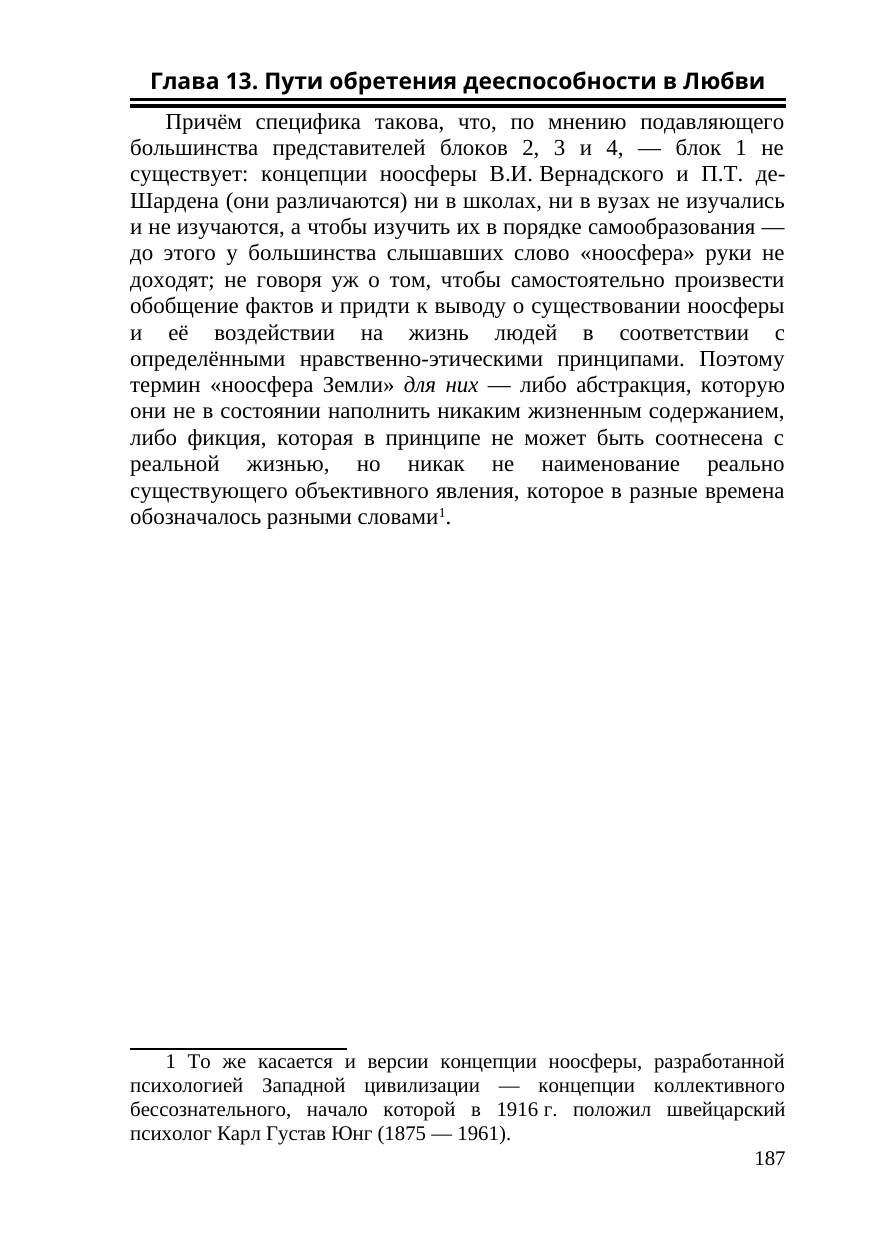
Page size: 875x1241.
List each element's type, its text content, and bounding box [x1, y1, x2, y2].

text То же касается и версии концепции ноосферы, разработанной психологией Западной цивилизации — концепции коллективного бессознательного, начало которой в 1916 г. положил швейцарский психолог Карл Густав Юнг (1875 — 1961). [130, 1049, 786, 1145]
text Причём специфика такова, что, по мнению подавляющего большинства представителей блоков 2, 3 и 4, — блок 1 не существует: концепции ноосферы В.И. Вернадского и П.Т. де-Шардена (они различаются) ни в школах, ни в вузах не изучались и не изучаются, а чтобы изучить их в порядке самообразования — до этого у большинства слышавших слово «ноосфера» руки не доходят; не говоря уж о том, чтобы самостоятельно произвести обобщение фактов и придти к выводу о существовании ноосферы и её воздействии на жизнь людей в соответствии с определёнными нравственно-этическими принципами. Поэтому термин «ноосфера Зем­ли» для них — либо абстракция, которую они не в состоянии наполнить никаким жизненным содержанием, либо фикция, которая в принципе не может быть соотнесена с реальной жизнью, но никак не наименование реально существующего объективного явления, которое в разные времена обозначалось разными словами. [130, 108, 786, 529]
